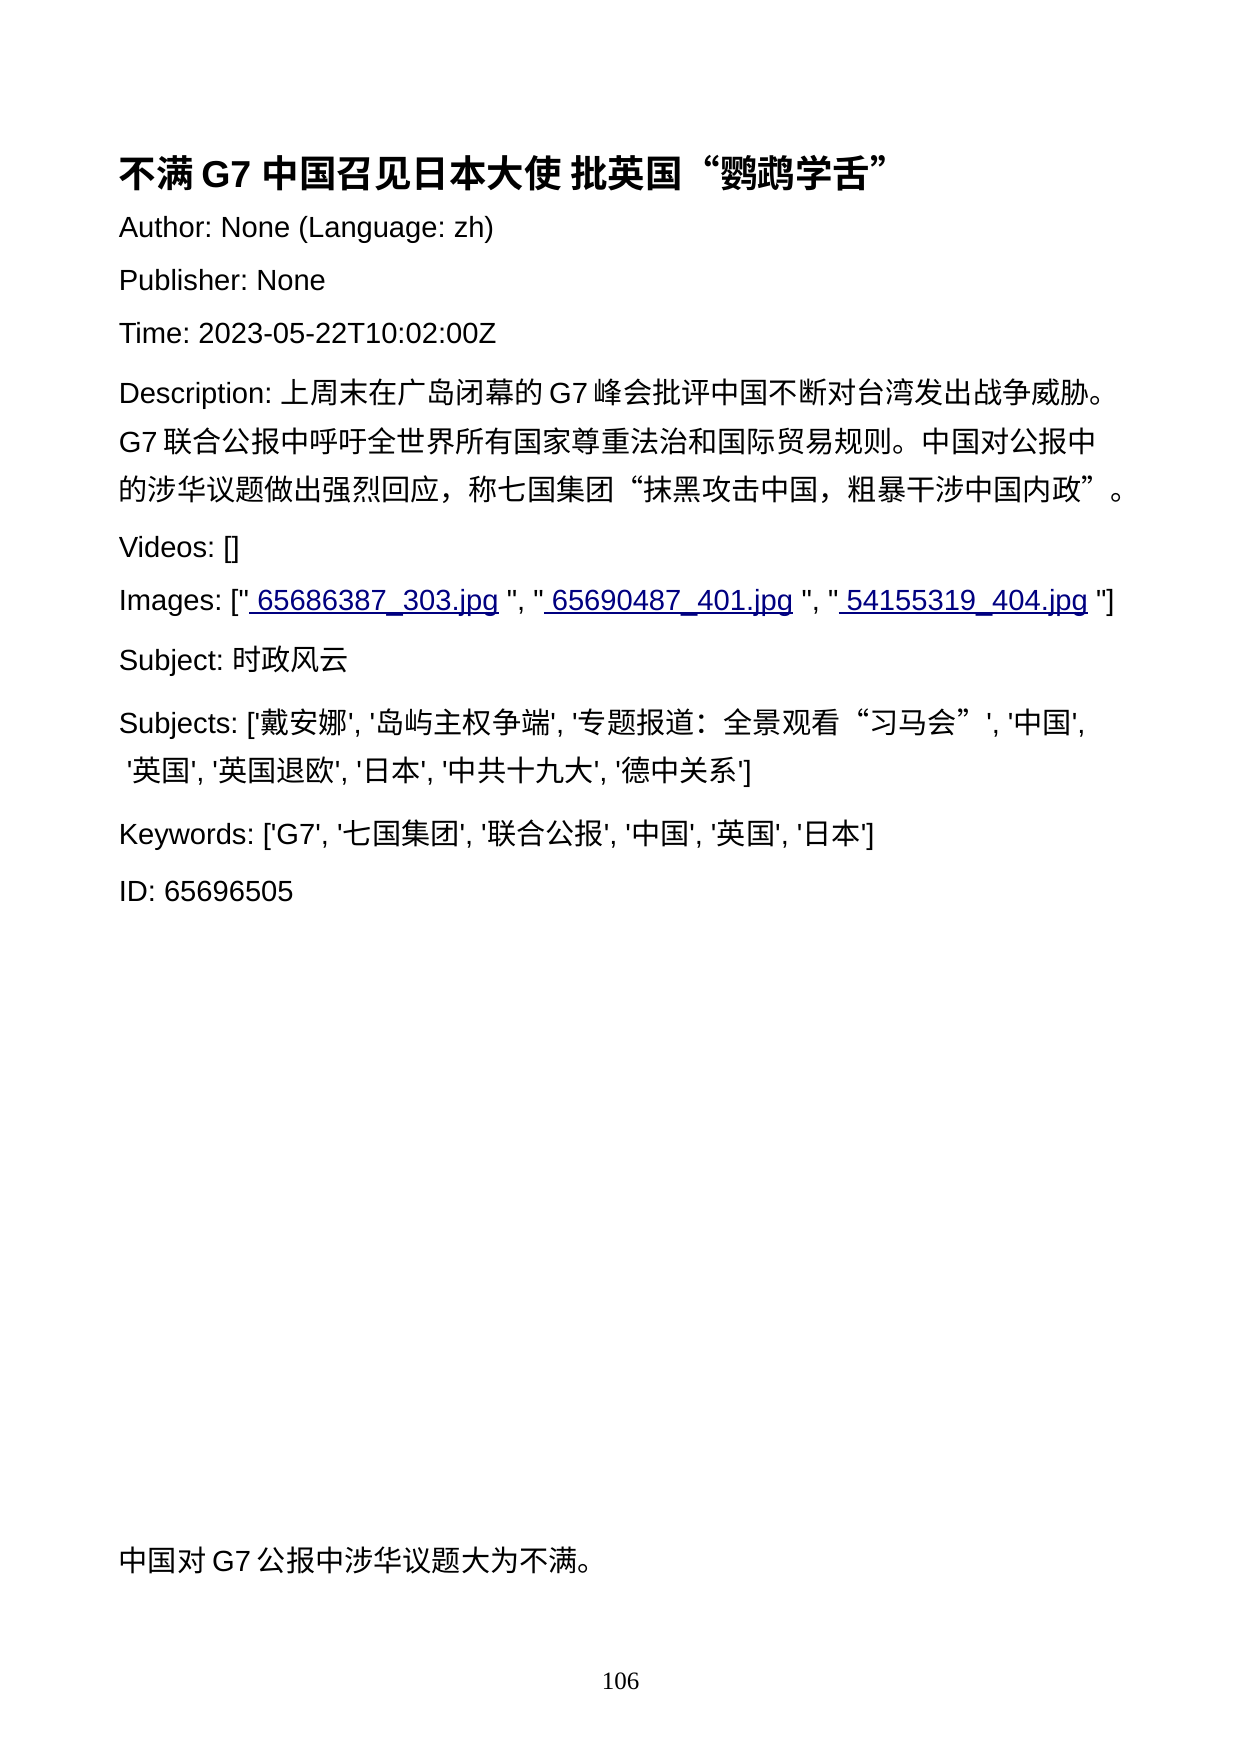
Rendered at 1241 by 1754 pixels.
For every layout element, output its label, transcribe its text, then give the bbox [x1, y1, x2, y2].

text Videos: [] [118, 530, 1122, 563]
text Images: [" 65686387_303.jpg ", " 65690487_401.jpg ", " 54155319_404.jpg "] [118, 583, 1122, 617]
subtitle 不满G7 中国召见日本大使 批英国“鹦鹉学舌” [118, 143, 1122, 198]
text Subject: 时政风云 [118, 636, 1122, 678]
text Time: 2023-05-22T10:02:00Z [118, 317, 1122, 350]
text Author: None (Language: zh) [118, 210, 1122, 244]
text 中国对G7公报中涉华议题大为不满。 [118, 1537, 1122, 1580]
text Description: 上周末在广岛闭幕的G7峰会批评中国不断对台湾发出战争威胁。G7联合公报中呼吁全世界所有国家尊重法治和国际贸易规则。中国对公报中的涉华议题做出强烈回应，称七国集团“抹黑攻击中国，粗暴干涉中国内政”。 [118, 370, 1122, 509]
text ID: 65696505 [118, 874, 1122, 908]
text Publisher: None [118, 263, 1122, 297]
text Keywords: ['G7', '七国集团', '联合公报', '中国', '英国', '日本'] [118, 811, 1122, 853]
text Subjects: ['戴安娜', '岛屿主权争端', '专题报道：全景观看“习马会”', '中国', '英国', '英国退欧', '日本', '中共十九大', '德中关系'] [118, 699, 1122, 790]
